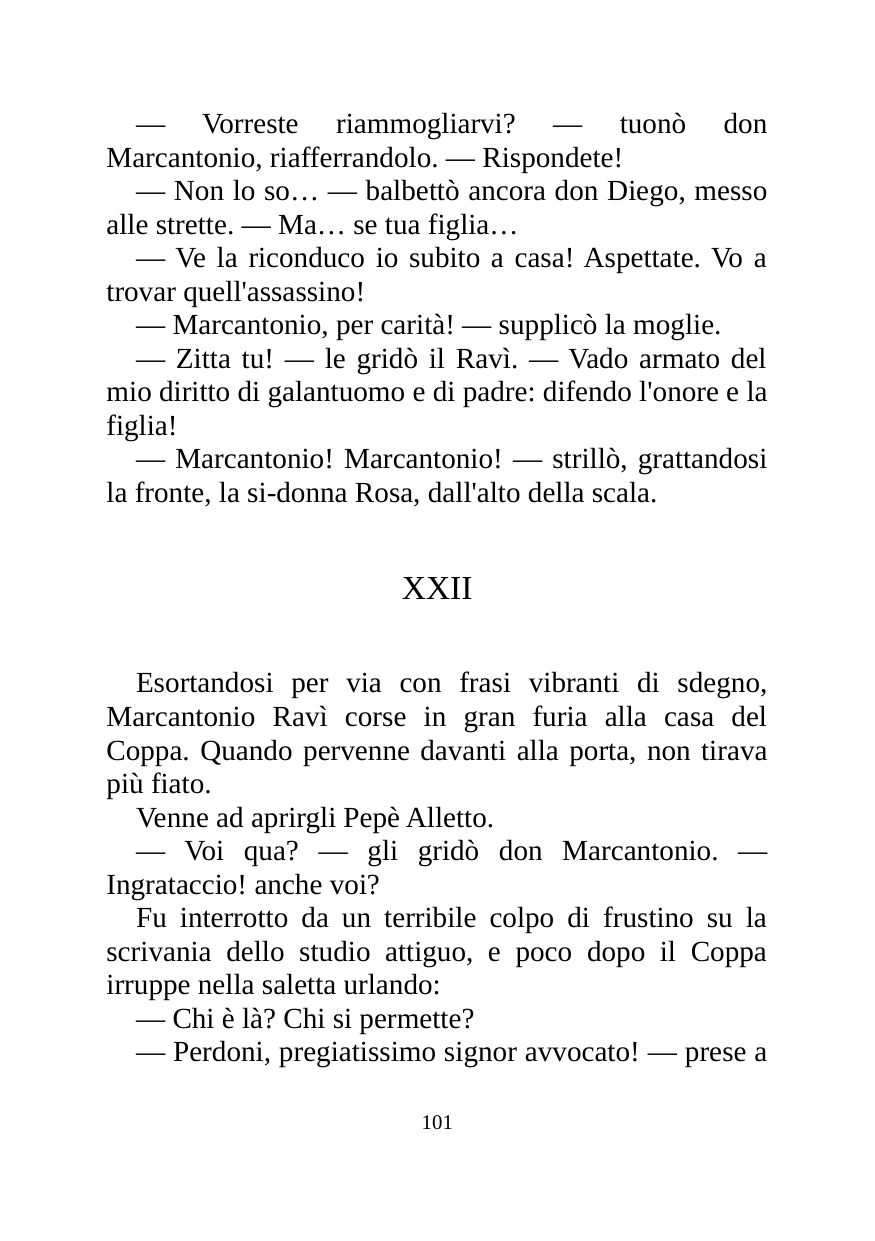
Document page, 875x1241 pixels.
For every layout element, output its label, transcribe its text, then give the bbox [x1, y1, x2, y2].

subtitle XXII [106, 568, 768, 606]
text — Non lo so… — balbettò ancora don Diego, messo alle strette. — Ma… se tua figlia… [106, 173, 768, 240]
text Fu interrotto da un terribile colpo di frustino su la scrivania dello studio attiguo, e poco dopo il Coppa irruppe nella saletta urlando: [106, 900, 768, 1001]
text — Marcantonio! Marcantonio! — strillò, grattandosi la fronte, la si-donna Rosa, dall'alto della scala. [106, 442, 768, 509]
text — Perdoni, pregiatissimo signor avvocato! — prese a [106, 1034, 768, 1068]
text — Voi qua? — gli gridò don Marcantonio. — Ingrataccio! anche voi? [106, 833, 768, 900]
text — Marcantonio, per carità! — supplicò la moglie. [106, 307, 768, 341]
text Venne ad aprirgli Pepè Alletto. [106, 800, 768, 833]
text Esortandosi per via con frasi vibranti di sdegno, Marcantonio Ravì corse in gran furia alla casa del Coppa. Quando pervenne davanti alla porta, non tirava più fiato. [106, 666, 768, 800]
text — Ve la riconduco io subito a casa! Aspettate. Vo a trovar quell'assassino! [106, 240, 768, 307]
text — Vorreste riammogliarvi? — tuonò don Marcantonio, riafferrandolo. — Rispondete! [106, 106, 768, 173]
text — Zitta tu! — le gridò il Ravì. — Vado armato del mio diritto di galantuomo e di padre: difendo l'onore e la figlia! [106, 341, 768, 442]
text — Chi è là? Chi si permette? [106, 1001, 768, 1034]
